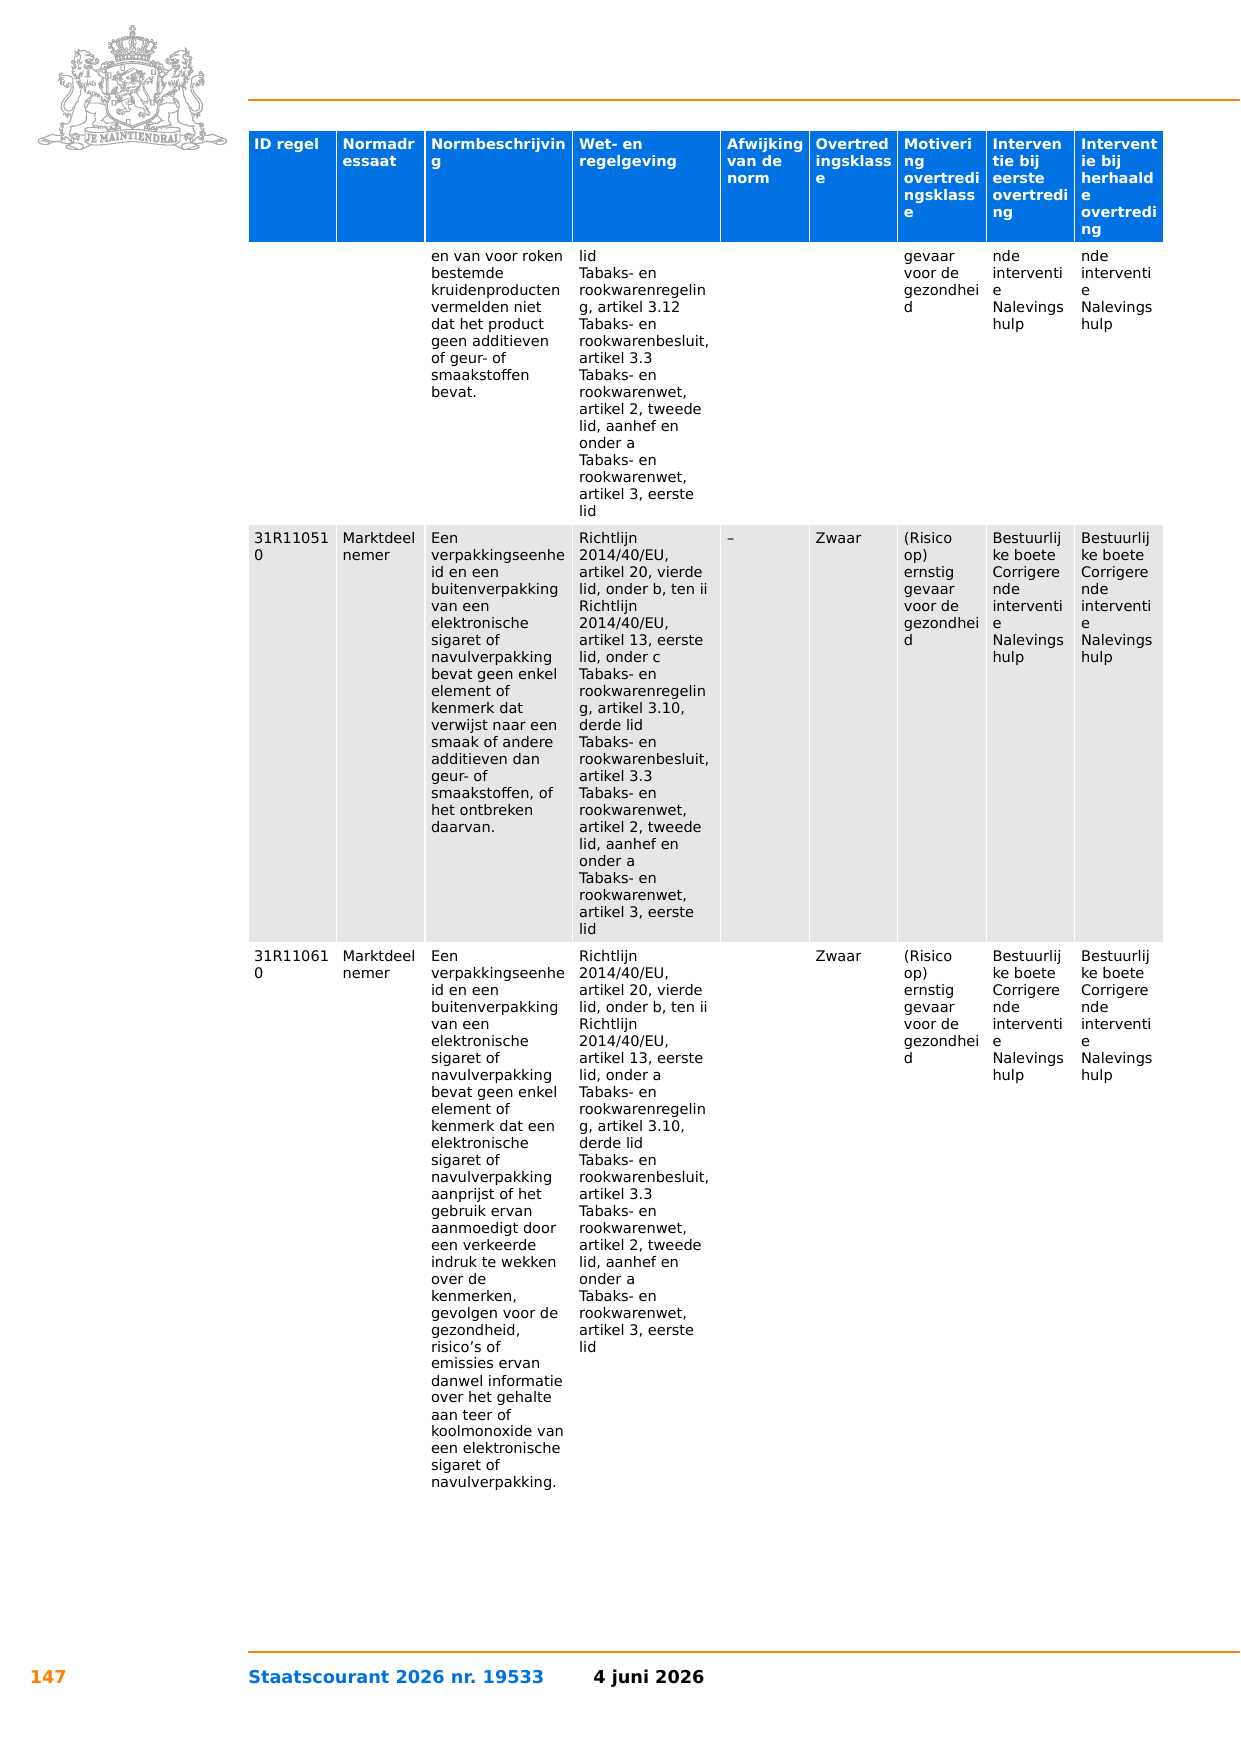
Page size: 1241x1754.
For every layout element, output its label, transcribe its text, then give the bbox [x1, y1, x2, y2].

table_cell nde interventie Nalevingshulp [1075, 243, 1163, 524]
table_header Afwijking van de norm [721, 131, 809, 242]
table_cell Marktdeelnemer [337, 525, 424, 942]
table_cell – [721, 525, 809, 942]
table_header Interventie bij herhaalde overtreding [1075, 131, 1163, 242]
table_cell Zwaar [810, 943, 897, 1496]
table_cell en van voor roken bestemde kruidenproducten vermelden niet dat het product geen additieven of geur- of smaakstoffen bevat. [426, 243, 572, 524]
table_cell Richtlijn 2014/40/EU, artikel 20, vierde lid, onder b, ten ii Richtlijn 2014/40/EU, artikel 13, eerste lid, onder a Tabaks- en rookwarenregeling, artikel 3.10, derde lid Tabaks- en rookwarenbesluit, artikel 3.3 Tabaks- en rookwarenwet, artikel 2, tweede lid, aanhef en onder a Tabaks- en rookwarenwet, artikel 3, eerste lid [573, 943, 720, 1496]
table_cell [721, 943, 809, 1496]
table_cell (Risico op) ernstig gevaar voor de gezondheid [898, 525, 986, 942]
table_header Overtredingsklasse [810, 131, 897, 242]
table_header Motivering overtredingsklasse [898, 131, 986, 242]
table_header ID regel [249, 131, 336, 242]
table_cell Marktdeelnemer [337, 943, 424, 1496]
table_cell [721, 243, 809, 524]
table_header Interventie bij eerste overtreding [987, 131, 1074, 242]
table_cell [810, 243, 897, 524]
table_cell [337, 243, 424, 524]
table_cell 31R110610 [249, 943, 336, 1496]
table_cell Bestuurlijke boete Corrigerende interventie Nalevingshulp [987, 525, 1074, 942]
table_cell (Risico op) ernstig gevaar voor de gezondheid [898, 943, 986, 1496]
table_cell Bestuurlijke boete Corrigerende interventie Nalevingshulp [1075, 943, 1163, 1496]
table_cell gevaar voor de gezondheid [898, 243, 986, 524]
table_header Normadressaat [337, 131, 424, 242]
table_cell Bestuurlijke boete Corrigerende interventie Nalevingshulp [987, 943, 1074, 1496]
table_cell 31R110510 [249, 525, 336, 942]
table_header Wet- en regelgeving [573, 131, 720, 242]
table_cell nde interventie Nalevingshulp [987, 243, 1074, 524]
table_cell Bestuurlijke boete Corrigerende interventie Nalevingshulp [1075, 525, 1163, 942]
table_cell Richtlijn 2014/40/EU, artikel 20, vierde lid, onder b, ten ii Richtlijn 2014/40/EU, artikel 13, eerste lid, onder c Tabaks- en rookwarenregeling, artikel 3.10, derde lid Tabaks- en rookwarenbesluit, artikel 3.3 Tabaks- en rookwarenwet, artikel 2, tweede lid, aanhef en onder a Tabaks- en rookwarenwet, artikel 3, eerste lid [573, 525, 720, 942]
table_header Normbeschrijving [426, 131, 572, 242]
table_cell Zwaar [810, 525, 897, 942]
table_cell Een verpakkingseenheid en een buitenverpakking van een elektronische sigaret of navulverpakking bevat geen enkel element of kenmerk dat verwijst naar een smaak of andere additieven dan geur- of smaakstoffen, of het ontbreken daarvan. [426, 525, 572, 942]
picture [38, 25, 227, 150]
table_cell Een verpakkingseenheid en een buitenverpakking van een elektronische sigaret of navulverpakking bevat geen enkel element of kenmerk dat een elektronische sigaret of navulverpakking aanprijst of het gebruik ervan aanmoedigt door een verkeerde indruk te wekken over de kenmerken, gevolgen voor de gezondheid, risico’s of emissies ervan danwel informatie over het gehalte aan teer of koolmonoxide van een elektronische sigaret of navulverpakking. [426, 943, 572, 1496]
table_cell lid Tabaks- en rookwarenregeling, artikel 3.12 Tabaks- en rookwarenbesluit, artikel 3.3 Tabaks- en rookwarenwet, artikel 2, tweede lid, aanhef en onder a Tabaks- en rookwarenwet, artikel 3, eerste lid [573, 243, 720, 524]
table_cell [249, 243, 336, 524]
